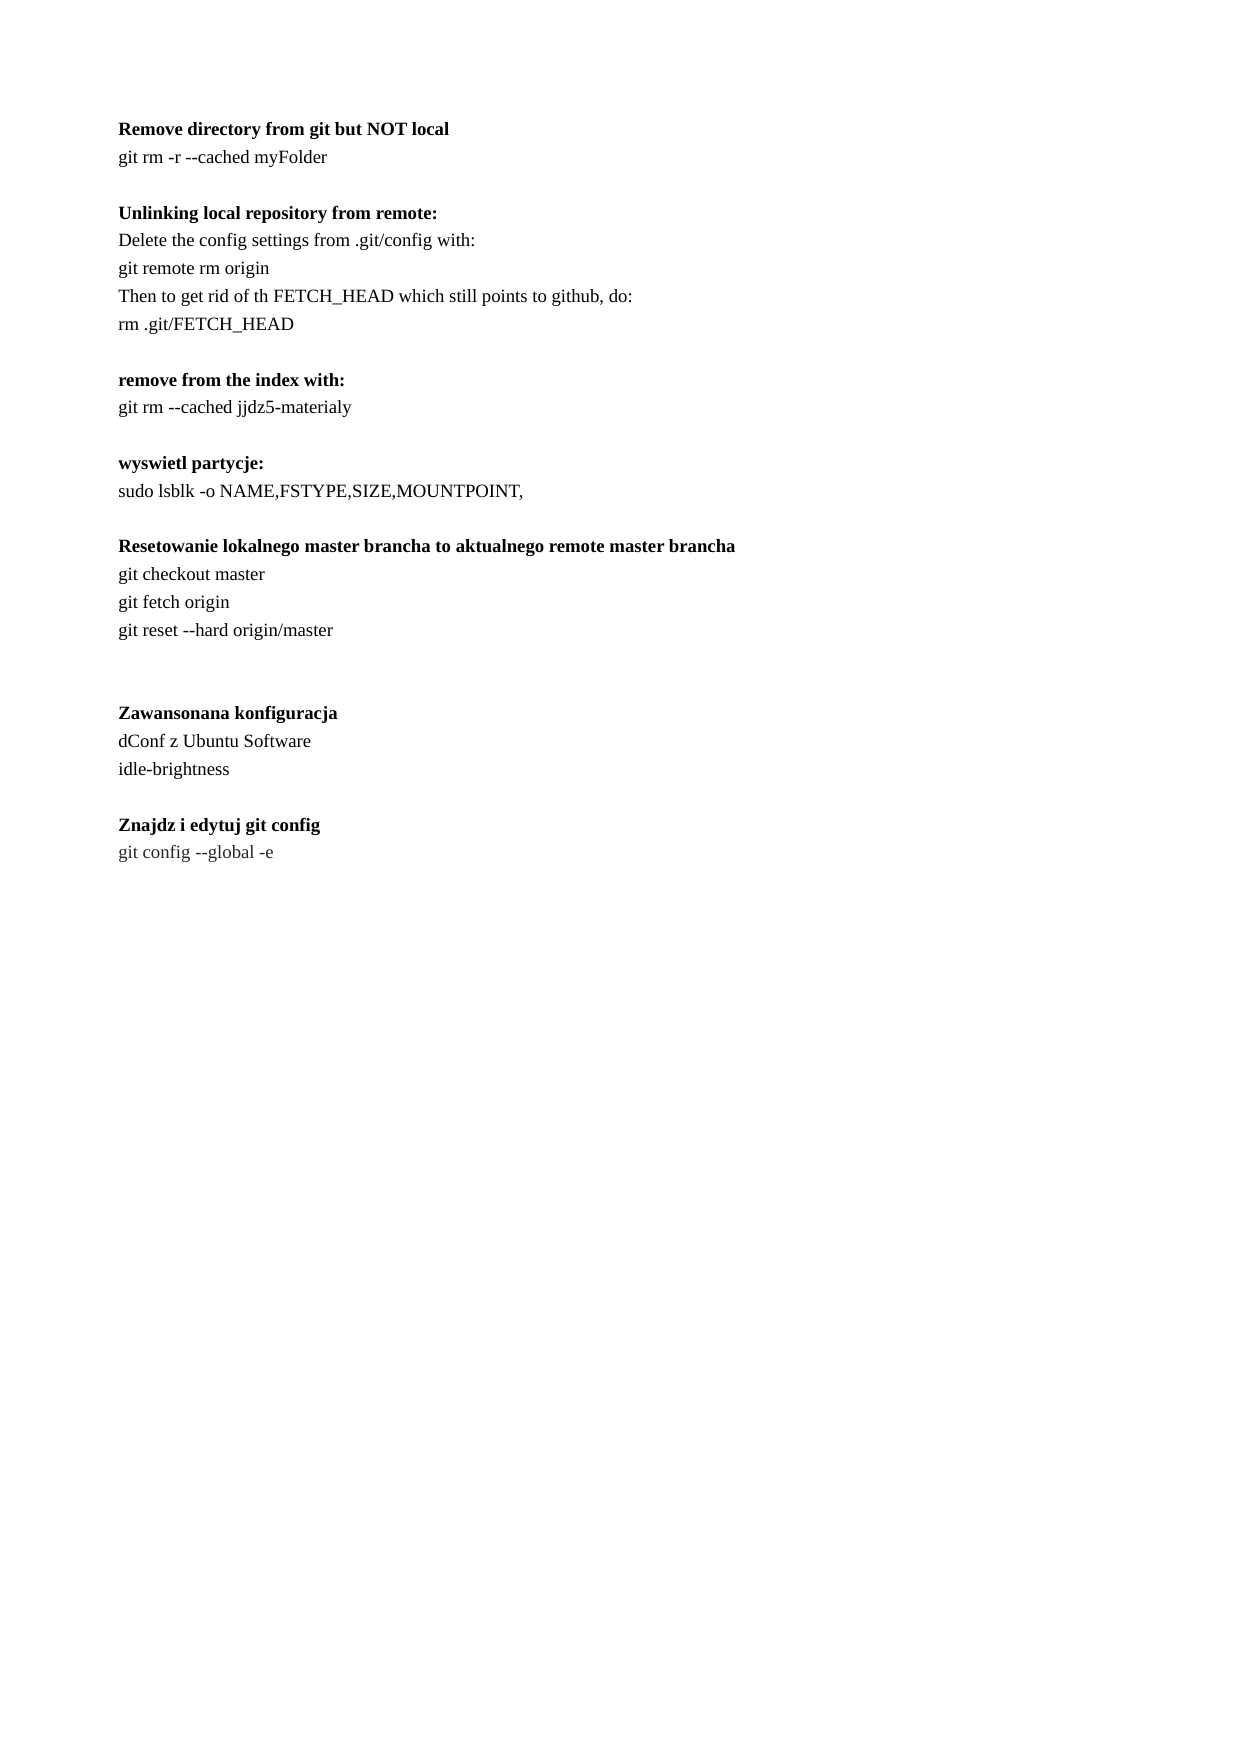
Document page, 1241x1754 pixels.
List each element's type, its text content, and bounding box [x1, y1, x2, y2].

text idle-brightness [118, 758, 1122, 779]
text Resetowanie lokalnego master brancha to aktualnego remote master brancha [118, 535, 1122, 557]
text git reset --hard origin/master [118, 619, 1122, 640]
text Then to get rid of th FETCH_HEAD which still points to github, do: [118, 285, 1122, 307]
text dConf z Ubuntu Software [118, 730, 1122, 752]
text Unlinking local repository from remote: [118, 202, 1122, 223]
text git checkout master [118, 563, 1122, 585]
text git config --global -e [118, 841, 1122, 863]
text Zawansonana konfiguracja [118, 702, 1122, 724]
text git rm --cached jjdz5-materialy [118, 396, 1122, 418]
text Znajdz i edytuj git config [118, 813, 1122, 835]
text git remote rm origin [118, 257, 1122, 279]
text Delete the config settings from .git/config with: [118, 229, 1122, 251]
text git rm -r --cached myFolder [118, 146, 1122, 167]
text git fetch origin [118, 591, 1122, 612]
text Remove directory from git but NOT local [118, 118, 1122, 140]
text remove from the index with: [118, 368, 1122, 390]
text wyswietl partycje: [118, 452, 1122, 473]
text sudo lsblk -o NAME,FSTYPE,SIZE,MOUNTPOINT, [118, 480, 1122, 501]
text rm .git/FETCH_HEAD [118, 313, 1122, 334]
